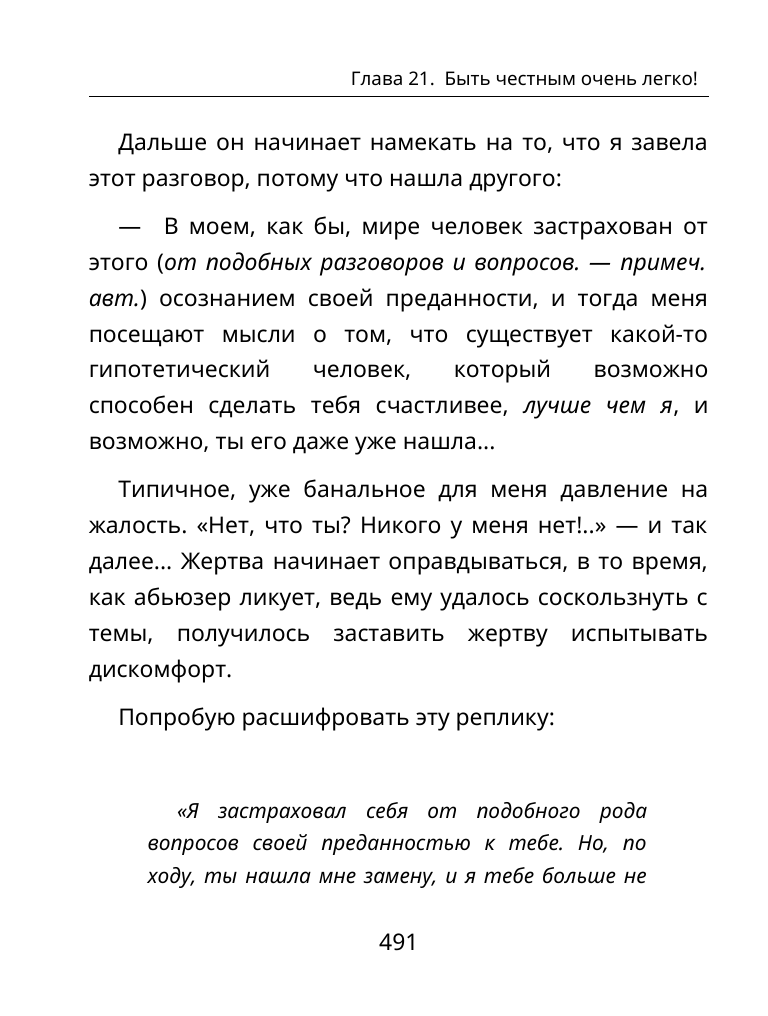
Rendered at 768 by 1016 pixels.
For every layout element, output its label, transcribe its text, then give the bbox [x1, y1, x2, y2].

text Типичное, уже банальное для меня давление на жалость. «Нет, что ты? Никого у меня нет!..» — и так далее... Жертва начинает оправдываться, в то время, как абьюзер ликует, ведь ему удалось соскользнуть с темы, получилось заставить жертву испытывать дискомфорт. [88, 473, 709, 684]
text Дальше он начинает намекать на то, что я завела этот разговор, потому что нашла другого: [88, 126, 709, 193]
text Попробую расшифровать эту реплику: [88, 700, 709, 732]
text «Я застраховал себя от подобного рода вопросов своей преданностью к тебе. Но, по ходу, ты нашла мне замену, и я тебе больше не [147, 796, 650, 889]
list В моем, как бы, мире человек застрахован от этого (от подобных разговоров и вопросов. — примеч. авт.) осознанием своей преданности, и тогда меня посещают мысли о том, что существует какой-то гипотетический человек, который возможно способен сделать тебя счастливее, лучше чем я, и возможно, ты его даже уже нашла... [88, 210, 709, 457]
